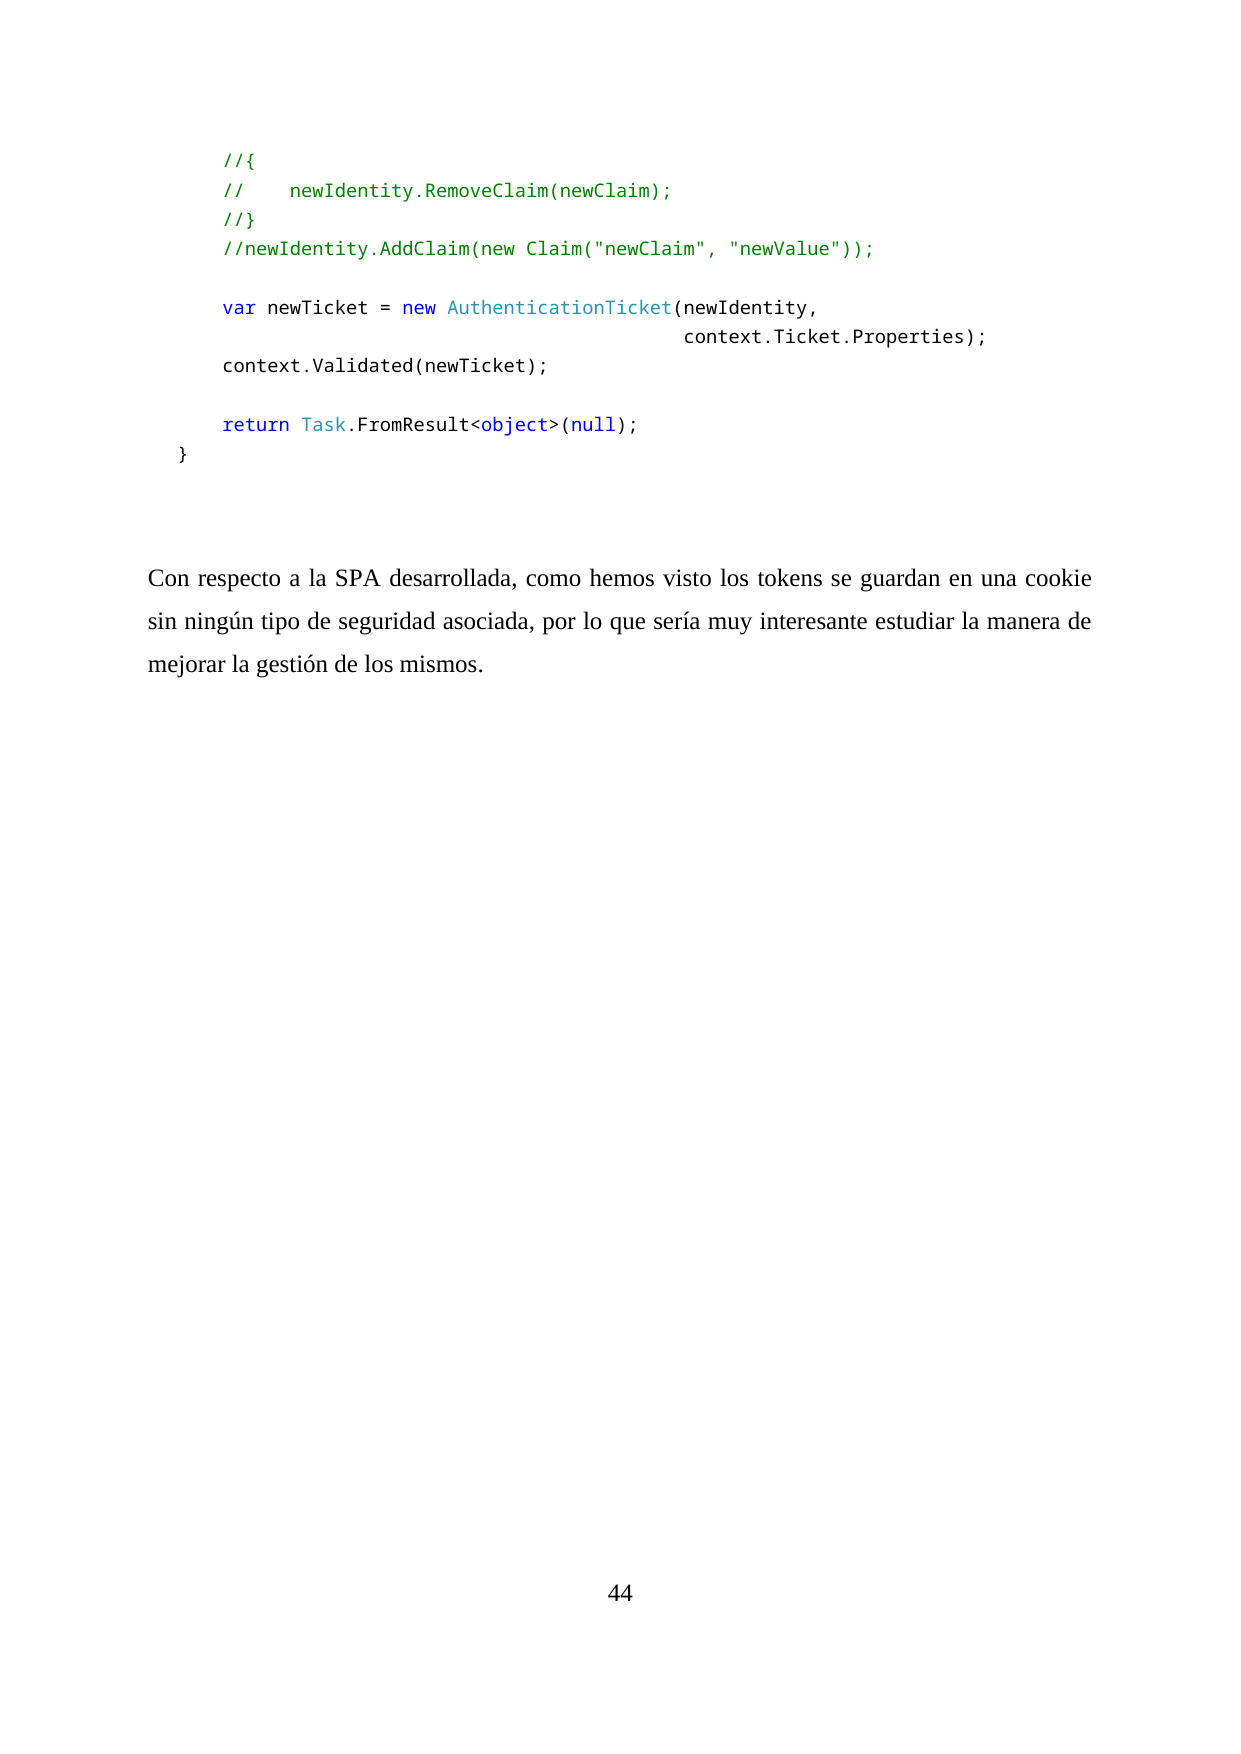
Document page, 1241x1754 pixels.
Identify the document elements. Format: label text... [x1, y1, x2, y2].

text // newIdentity.RemoveClaim(newClaim); [177, 177, 1093, 202]
text context.Validated(newTicket); [177, 352, 1093, 378]
text return Task.FromResult<object>(null); [177, 411, 1093, 437]
text } [177, 440, 1093, 466]
text //{ [177, 148, 1093, 173]
text var newTicket = new AuthenticationTicket(newIdentity, [177, 294, 1093, 319]
text context.Ticket.Properties); [177, 323, 1093, 349]
text //newIdentity.AddClaim(new Claim("newClaim", "newValue")); [177, 235, 1093, 261]
text //} [177, 206, 1093, 232]
text Con respecto a la SPA desarrollada, como hemos visto los tokens se guardan en una cookie sin ningún tipo de seguridad asociada, por lo que sería muy interesante estudiar la manera de mejorar la gestión de los mismos. [148, 563, 1093, 678]
